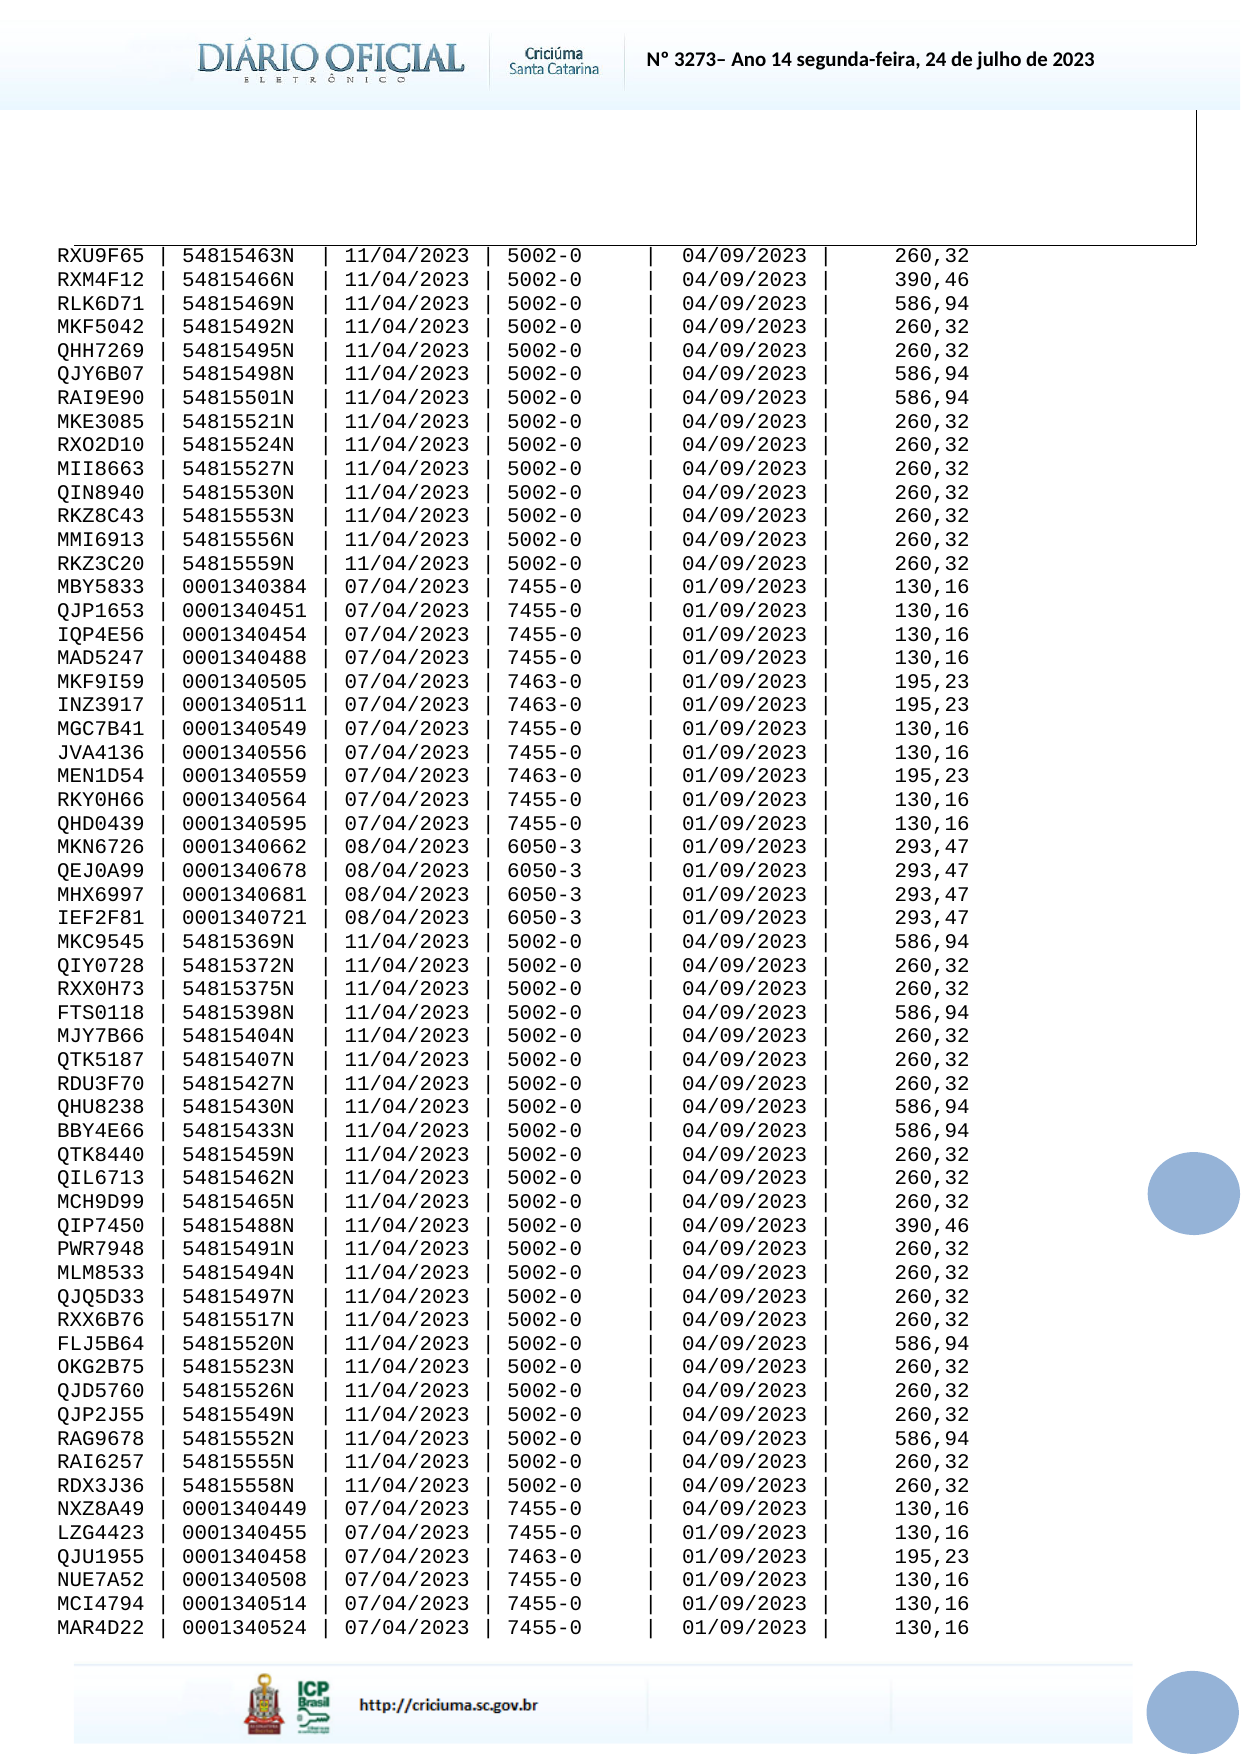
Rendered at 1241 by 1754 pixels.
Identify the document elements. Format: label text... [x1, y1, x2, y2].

text RXX6B76 | 54815517N | 11/04/2023 | 5002-0 | 04/09/2023 | 260,32 [44, 1309, 1196, 1333]
text QJP2J55 | 54815549N | 11/04/2023 | 5002-0 | 04/09/2023 | 260,32 [44, 1404, 1196, 1427]
text QIY0728 | 54815372N | 11/04/2023 | 5002-0 | 04/09/2023 | 260,32 [44, 954, 1196, 978]
text MKC9545 | 54815369N | 11/04/2023 | 5002-0 | 04/09/2023 | 586,94 [44, 931, 1196, 954]
text BBY4E66 | 54815433N | 11/04/2023 | 5002-0 | 04/09/2023 | 586,94 [44, 1120, 1196, 1144]
text QJP1653 | 0001340451 | 07/04/2023 | 7455-0 | 01/09/2023 | 130,16 [44, 600, 1196, 623]
text NUE7A52 | 0001340508 | 07/04/2023 | 7455-0 | 01/09/2023 | 130,16 [44, 1569, 1196, 1593]
text LZG4423 | 0001340455 | 07/04/2023 | 7455-0 | 01/09/2023 | 130,16 [44, 1522, 1196, 1546]
text QEJ0A99 | 0001340678 | 08/04/2023 | 6050-3 | 01/09/2023 | 293,47 [44, 860, 1196, 884]
text MMI6913 | 54815556N | 11/04/2023 | 5002-0 | 04/09/2023 | 260,32 [44, 529, 1196, 553]
text MEN1D54 | 0001340559 | 07/04/2023 | 7463-0 | 01/09/2023 | 195,23 [44, 765, 1196, 789]
text QHH7269 | 54815495N | 11/04/2023 | 5002-0 | 04/09/2023 | 260,32 [44, 340, 1196, 363]
text IEF2F81 | 0001340721 | 08/04/2023 | 6050-3 | 01/09/2023 | 293,47 [44, 907, 1196, 931]
text FLJ5B64 | 54815520N | 11/04/2023 | 5002-0 | 04/09/2023 | 586,94 [44, 1333, 1196, 1357]
text RAI9E90 | 54815501N | 11/04/2023 | 5002-0 | 04/09/2023 | 586,94 [44, 387, 1196, 411]
text RAG9678 | 54815552N | 11/04/2023 | 5002-0 | 04/09/2023 | 586,94 [44, 1427, 1196, 1451]
text MHX6997 | 0001340681 | 08/04/2023 | 6050-3 | 01/09/2023 | 293,47 [44, 884, 1196, 907]
text QIP7450 | 54815488N | 11/04/2023 | 5002-0 | 04/09/2023 | 390,46 [44, 1215, 1196, 1238]
text NXZ8A49 | 0001340449 | 07/04/2023 | 7455-0 | 04/09/2023 | 130,16 [44, 1498, 1196, 1522]
text RXM4F12 | 54815466N | 11/04/2023 | 5002-0 | 04/09/2023 | 390,46 [44, 269, 1196, 292]
text MKN6726 | 0001340662 | 08/04/2023 | 6050-3 | 01/09/2023 | 293,47 [44, 836, 1196, 860]
text MKE3085 | 54815521N | 11/04/2023 | 5002-0 | 04/09/2023 | 260,32 [44, 411, 1196, 434]
text RKY0H66 | 0001340564 | 07/04/2023 | 7455-0 | 01/09/2023 | 130,16 [44, 789, 1196, 813]
text RDU3F70 | 54815427N | 11/04/2023 | 5002-0 | 04/09/2023 | 260,32 [44, 1073, 1196, 1096]
text MAR4D22 | 0001340524 | 07/04/2023 | 7455-0 | 01/09/2023 | 130,16 [44, 1617, 1196, 1640]
text JVA4136 | 0001340556 | 07/04/2023 | 7455-0 | 01/09/2023 | 130,16 [44, 742, 1196, 765]
text PWR7948 | 54815491N | 11/04/2023 | 5002-0 | 04/09/2023 | 260,32 [44, 1238, 1196, 1262]
text OKG2B75 | 54815523N | 11/04/2023 | 5002-0 | 04/09/2023 | 260,32 [44, 1357, 1196, 1380]
text QJY6B07 | 54815498N | 11/04/2023 | 5002-0 | 04/09/2023 | 586,94 [44, 363, 1196, 387]
text RKZ8C43 | 54815553N | 11/04/2023 | 5002-0 | 04/09/2023 | 260,32 [44, 505, 1196, 529]
text RDX3J36 | 54815558N | 11/04/2023 | 5002-0 | 04/09/2023 | 260,32 [44, 1475, 1196, 1498]
text QTK5187 | 54815407N | 11/04/2023 | 5002-0 | 04/09/2023 | 260,32 [44, 1049, 1196, 1073]
text RKZ3C20 | 54815559N | 11/04/2023 | 5002-0 | 04/09/2023 | 260,32 [44, 553, 1196, 576]
text MKF9I59 | 0001340505 | 07/04/2023 | 7463-0 | 01/09/2023 | 195,23 [44, 671, 1196, 694]
text MBY5833 | 0001340384 | 07/04/2023 | 7455-0 | 01/09/2023 | 130,16 [44, 576, 1196, 600]
text INZ3917 | 0001340511 | 07/04/2023 | 7463-0 | 01/09/2023 | 195,23 [44, 694, 1196, 718]
text QHD0439 | 0001340595 | 07/04/2023 | 7455-0 | 01/09/2023 | 130,16 [44, 813, 1196, 836]
text MJY7B66 | 54815404N | 11/04/2023 | 5002-0 | 04/09/2023 | 260,32 [44, 1026, 1196, 1049]
text RXO2D10 | 54815524N | 11/04/2023 | 5002-0 | 04/09/2023 | 260,32 [44, 434, 1196, 458]
text QIL6713 | 54815462N | 11/04/2023 | 5002-0 | 04/09/2023 | 260,32 [44, 1167, 1157, 1191]
text MCI4794 | 0001340514 | 07/04/2023 | 7455-0 | 01/09/2023 | 130,16 [44, 1593, 1196, 1617]
text QJD5760 | 54815526N | 11/04/2023 | 5002-0 | 04/09/2023 | 260,32 [44, 1380, 1196, 1404]
text RLK6D71 | 54815469N | 11/04/2023 | 5002-0 | 04/09/2023 | 586,94 [44, 292, 1196, 316]
text RXU9F65 | 54815463N | 11/04/2023 | 5002-0 | 04/09/2023 | 260,32 [44, 245, 1196, 269]
text FTS0118 | 54815398N | 11/04/2023 | 5002-0 | 04/09/2023 | 586,94 [44, 1002, 1196, 1026]
text MAD5247 | 0001340488 | 07/04/2023 | 7455-0 | 01/09/2023 | 130,16 [44, 647, 1196, 671]
text RAI6257 | 54815555N | 11/04/2023 | 5002-0 | 04/09/2023 | 260,32 [44, 1451, 1196, 1475]
text QTK8440 | 54815459N | 11/04/2023 | 5002-0 | 04/09/2023 | 260,32 [44, 1144, 1196, 1167]
text RXX0H73 | 54815375N | 11/04/2023 | 5002-0 | 04/09/2023 | 260,32 [44, 978, 1196, 1002]
text MII8663 | 54815527N | 11/04/2023 | 5002-0 | 04/09/2023 | 260,32 [44, 458, 1196, 482]
text QHU8238 | 54815430N | 11/04/2023 | 5002-0 | 04/09/2023 | 586,94 [44, 1096, 1196, 1120]
text QIN8940 | 54815530N | 11/04/2023 | 5002-0 | 04/09/2023 | 260,32 [44, 482, 1196, 505]
text QJU1955 | 0001340458 | 07/04/2023 | 7463-0 | 01/09/2023 | 195,23 [44, 1546, 1196, 1569]
text MGC7B41 | 0001340549 | 07/04/2023 | 7455-0 | 01/09/2023 | 130,16 [44, 718, 1196, 742]
text MLM8533 | 54815494N | 11/04/2023 | 5002-0 | 04/09/2023 | 260,32 [44, 1262, 1196, 1286]
text MCH9D99 | 54815465N | 11/04/2023 | 5002-0 | 04/09/2023 | 260,32 [44, 1191, 1153, 1215]
text MKF5042 | 54815492N | 11/04/2023 | 5002-0 | 04/09/2023 | 260,32 [44, 316, 1196, 340]
text IQP4E56 | 0001340454 | 07/04/2023 | 7455-0 | 01/09/2023 | 130,16 [44, 623, 1196, 647]
text QJQ5D33 | 54815497N | 11/04/2023 | 5002-0 | 04/09/2023 | 260,32 [44, 1286, 1196, 1309]
